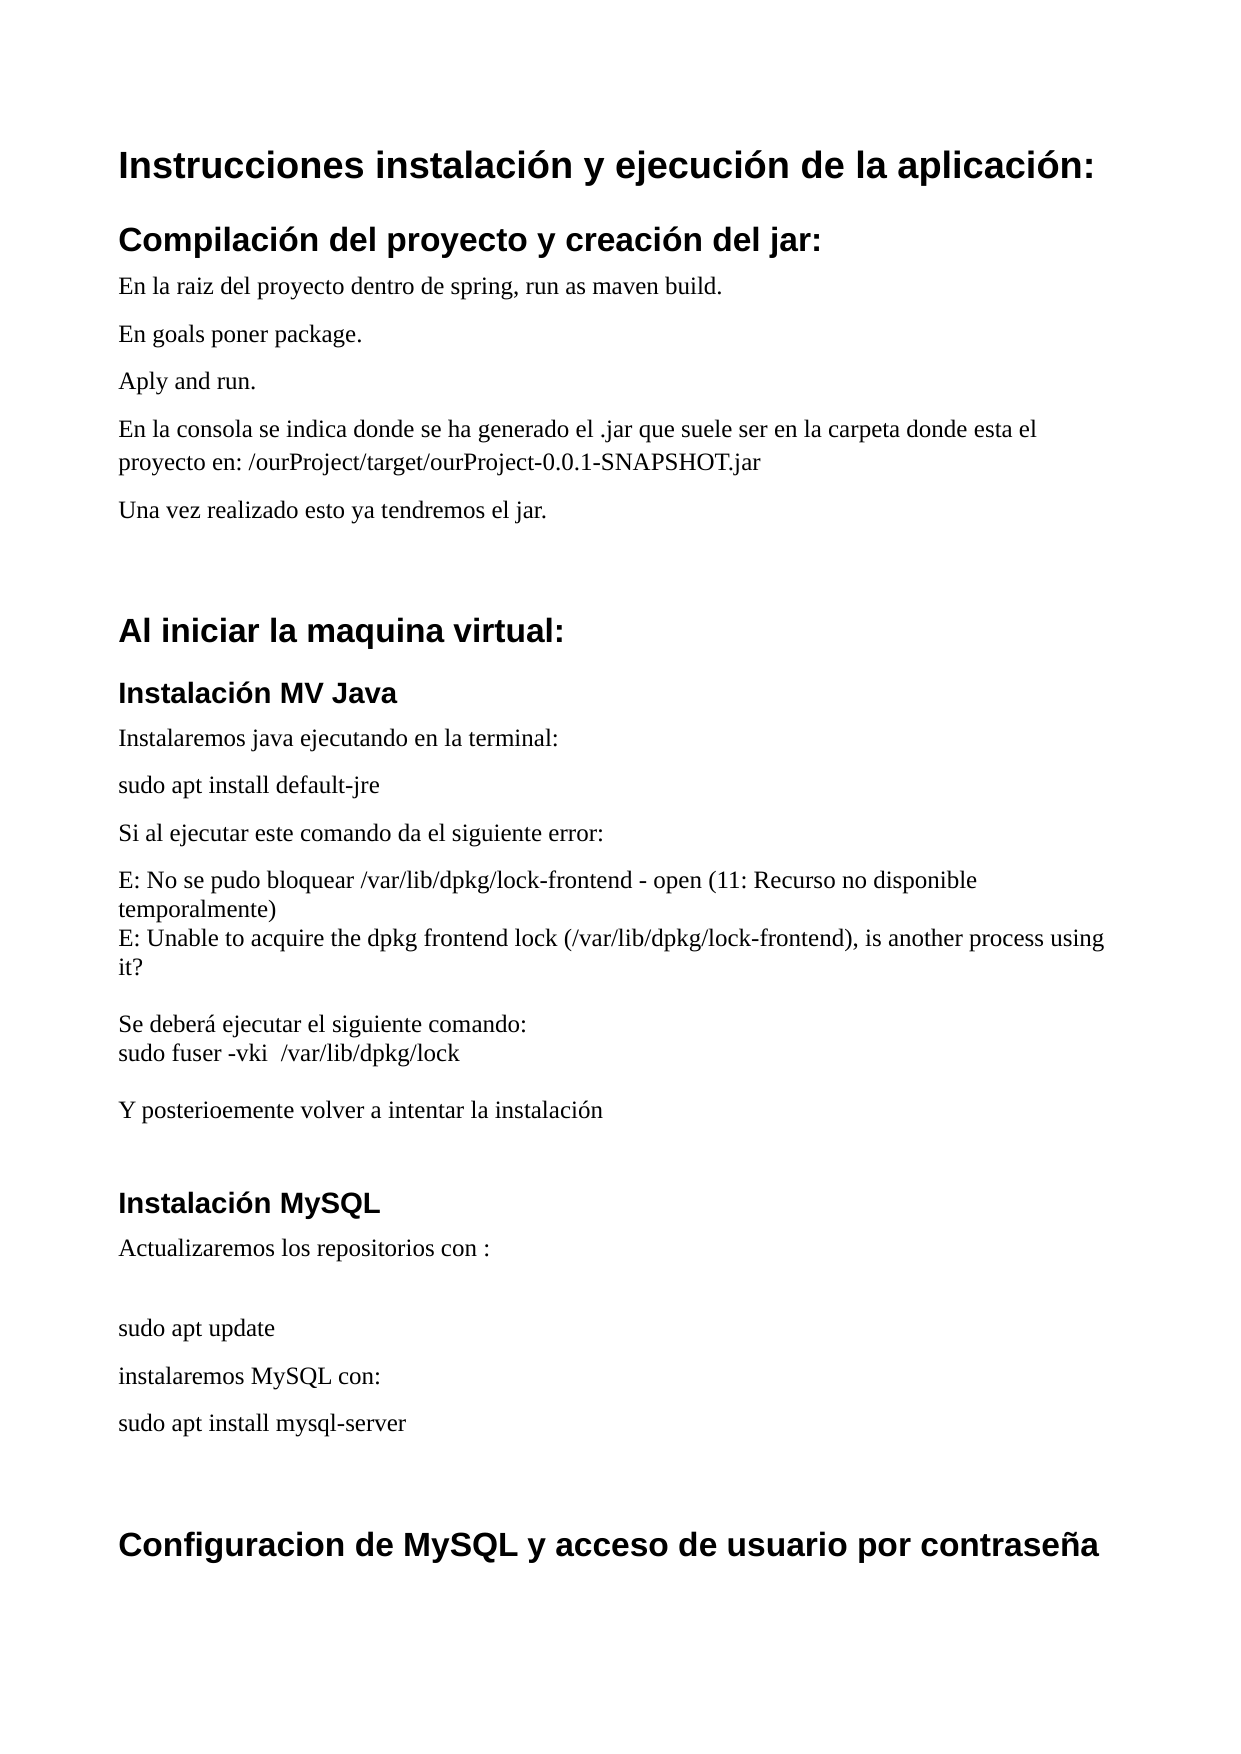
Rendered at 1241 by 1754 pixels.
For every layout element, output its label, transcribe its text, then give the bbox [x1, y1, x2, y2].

subtitle Instalación MV Java [118, 676, 1122, 710]
subtitle Configuracion de MySQL y acceso de usuario por contraseña [118, 1524, 1122, 1563]
text sudo fuser -vki /var/lib/dpkg/lock [118, 1038, 1122, 1067]
text Una vez realizado esto ya tendremos el jar. [118, 495, 1122, 523]
text sudo apt install mysql-server [118, 1408, 1122, 1437]
text Se deberá ejecutar el siguiente comando: [118, 1009, 1122, 1038]
text Aply and run. [118, 366, 1122, 395]
text instalaremos MySQL con: [118, 1361, 1122, 1390]
subtitle Instalación MySQL [118, 1186, 1122, 1220]
text En la raiz del proyecto dentro de spring, run as maven build. [118, 271, 1122, 300]
text En goals poner package. [118, 319, 1122, 348]
text E: Unable to acquire the dpkg frontend lock (/var/lib/dpkg/lock-frontend), is another process using it? [118, 923, 1122, 981]
text Instalaremos java ejecutando en la terminal: [118, 723, 1122, 751]
text En la consola se indica donde se ha generado el .jar que suele ser en la carpeta donde esta el proyecto en: /ourProject/target/ourProject-0.0.1-SNAPSHOT.jar [118, 414, 1122, 476]
subtitle Instrucciones instalación y ejecución de la aplicación: [118, 143, 1122, 187]
text Y posterioemente volver a intentar la instalación [118, 1096, 1122, 1124]
text E: No se pudo bloquear /var/lib/dpkg/lock-frontend - open (11: Recurso no disponible temporalmente) [118, 866, 1122, 923]
text Si al ejecutar este comando da el siguiente error: [118, 818, 1122, 847]
subtitle Al iniciar la maquina virtual: [118, 611, 1122, 649]
subtitle Compilación del proyecto y creación del jar: [118, 220, 1122, 259]
text sudo apt update [118, 1313, 1122, 1342]
text Actualizaremos los repositorios con : [118, 1233, 1122, 1294]
text sudo apt install default-jre [118, 770, 1122, 799]
